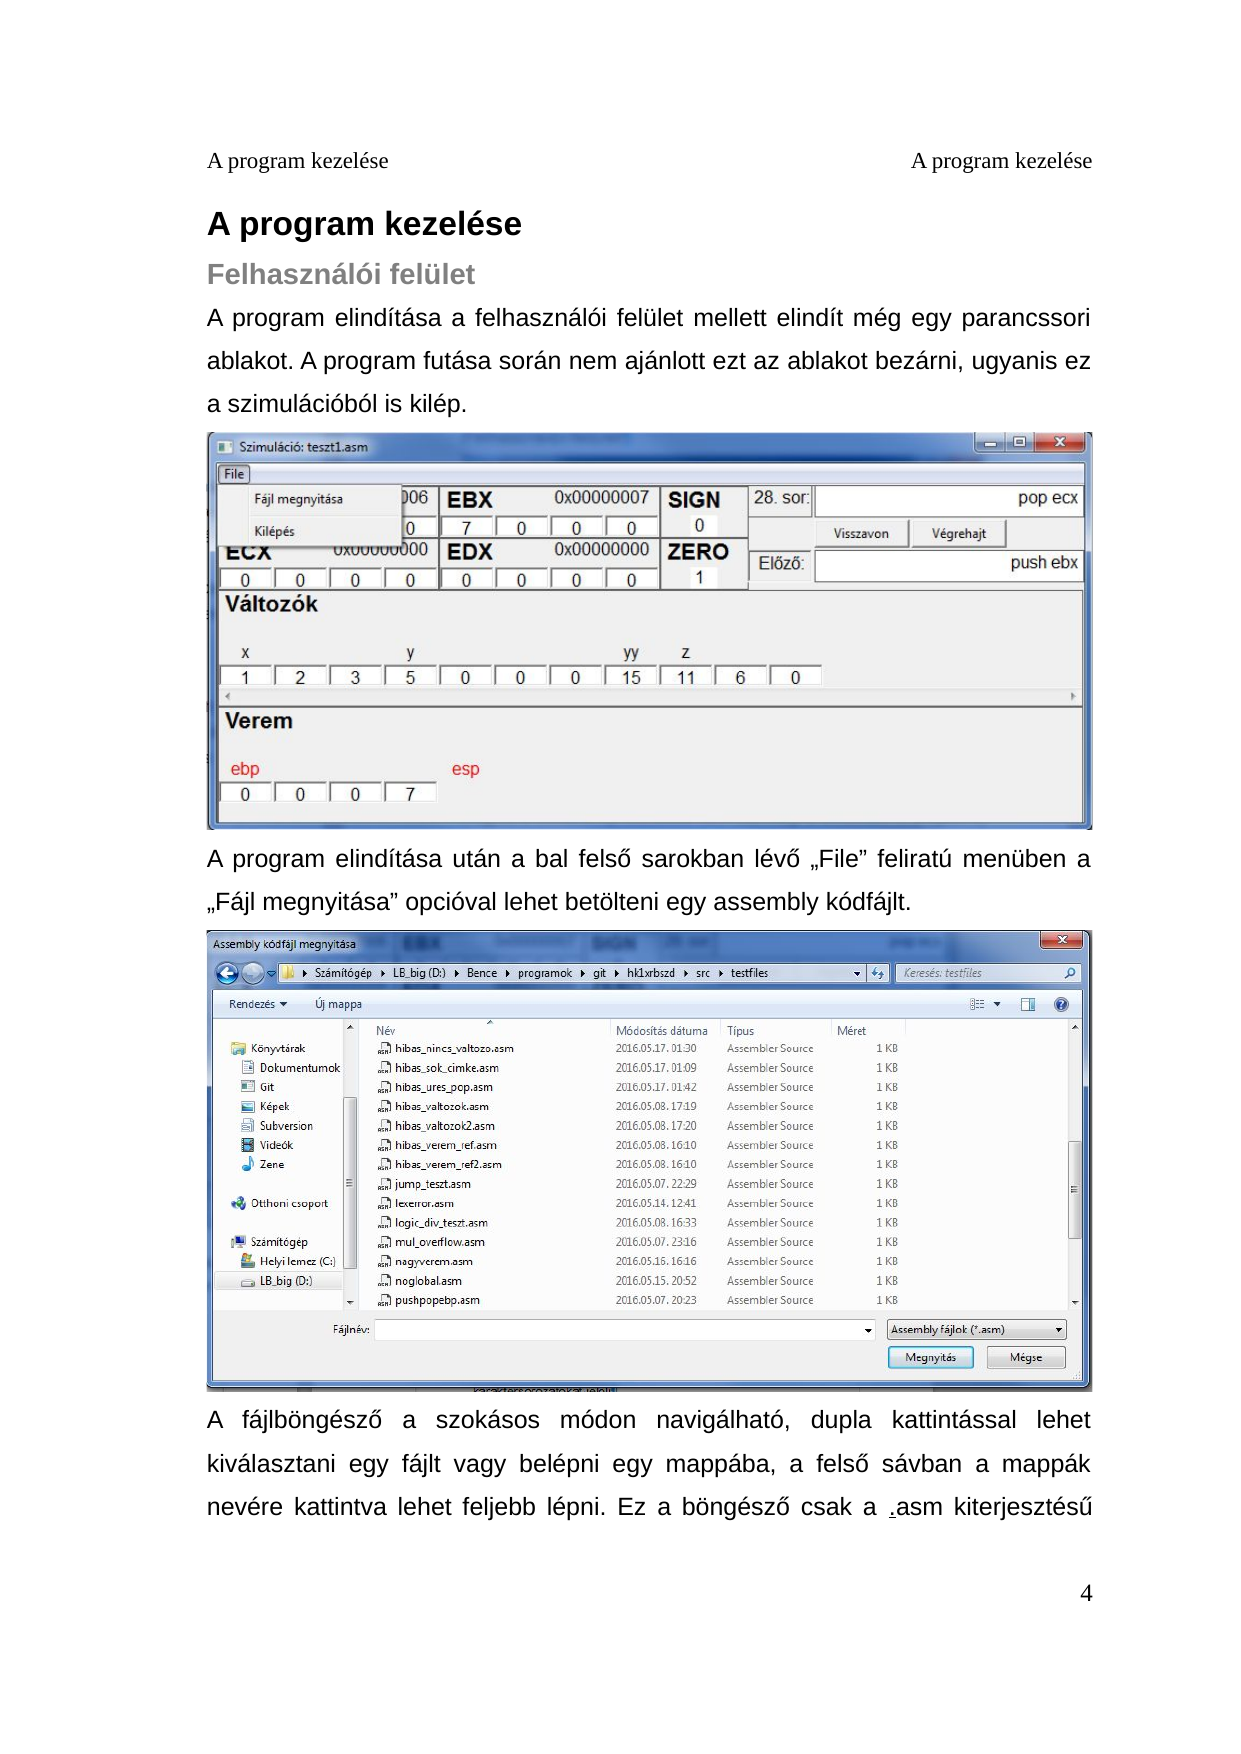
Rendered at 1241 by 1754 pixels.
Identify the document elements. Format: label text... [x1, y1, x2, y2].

subtitle A program kezelése [207, 203, 1093, 242]
text A program elindítása a felhasználói felület mellett elindít még egy parancssori ablakot. A program futása során nem ajánlott ezt az ablakot bezárni, ugyanis ez a szimulációból is kilép. [207, 303, 1093, 418]
text A fájlböngésző a szokásos módon navigálható, dupla kattintással lehet kiválasztani egy fájlt vagy belépni egy mappába, a felső sávban a mappák nevére kattintva lehet feljebb lépni. Ez a böngésző csak a .asm kiterjesztésű [207, 1392, 1093, 1521]
text A program elindítása után a bal felső sarokban lévő „File” feliratú menüben a „Fájl megnyitása” opcióval lehet betölteni egy assembly kódfájlt. [207, 830, 1093, 916]
subtitle Felhasználói felület [207, 257, 1093, 290]
picture [206, 930, 1093, 1392]
picture [206, 432, 1093, 830]
